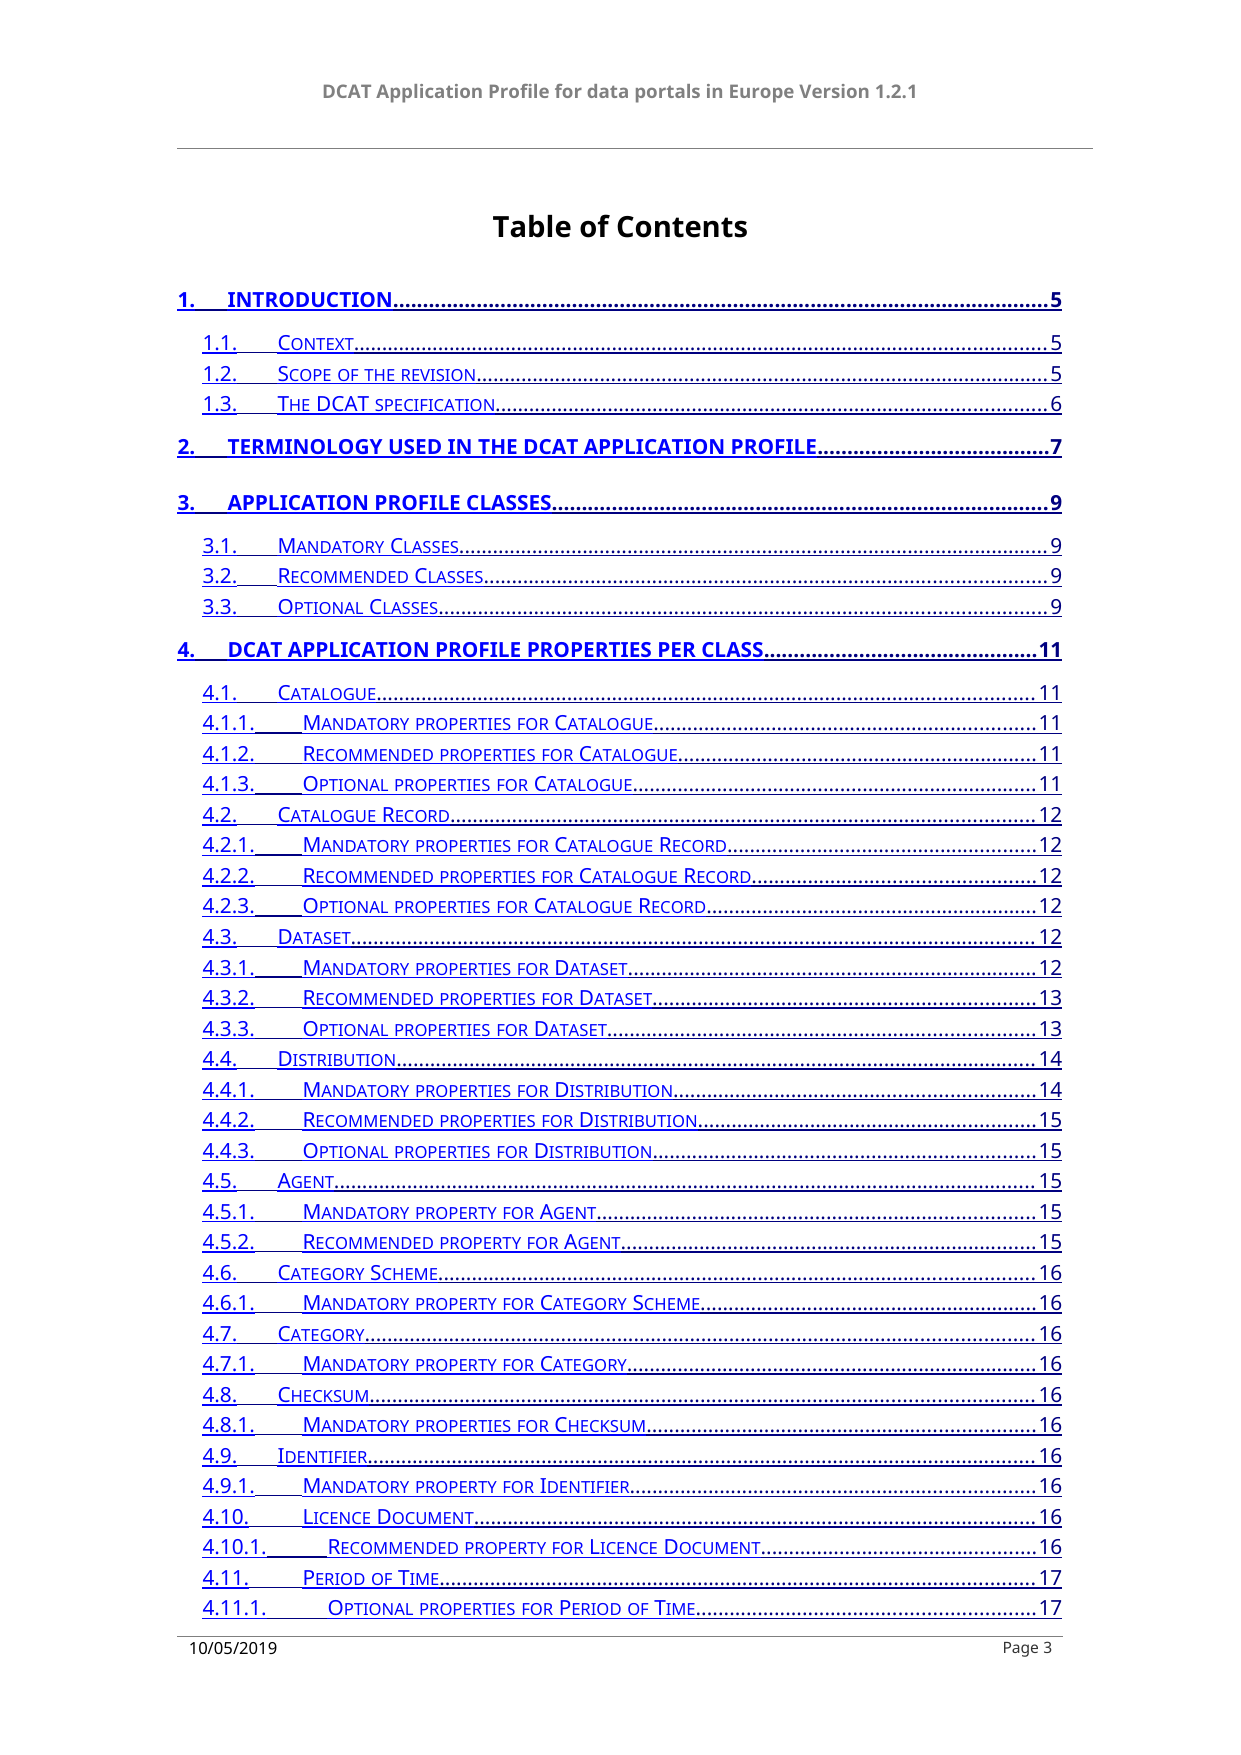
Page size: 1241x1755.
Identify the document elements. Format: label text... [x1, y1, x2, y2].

text 4.6.1. Mandatory property for Category Scheme 16 [202, 1286, 1063, 1317]
text 4.3. Dataset 12 [202, 920, 1063, 951]
text 1.2. Scope of the revision 5 [202, 357, 1063, 387]
text 4. DCAT Application Profile Properties per Class 11 [177, 633, 1063, 663]
text 3.2. Recommended Classes 9 [202, 559, 1063, 590]
text 4.3.1. Mandatory properties for Dataset 12 [202, 951, 1063, 981]
text 4.9. Identifier 16 [202, 1439, 1063, 1469]
text 4.4.2. Recommended properties for Distribution 15 [202, 1103, 1063, 1134]
text 4.5. Agent 15 [202, 1164, 1063, 1195]
text 4.1.3. Optional properties for Catalogue 11 [202, 767, 1063, 798]
text 4.4.3. Optional properties for Distribution 15 [202, 1134, 1063, 1164]
text 4.9.1. Mandatory property for Identifier 16 [202, 1469, 1063, 1500]
text 4.8.1. Mandatory properties for Checksum 16 [202, 1408, 1063, 1439]
text 4.11.1. Optional properties for Period of Time 17 [202, 1592, 1063, 1622]
text 4.8. Checksum 16 [202, 1378, 1063, 1408]
text 4.10. Licence Document 16 [202, 1500, 1063, 1531]
text 4.3.2. Recommended properties for Dataset 13 [202, 981, 1063, 1012]
subtitle Table of Contents [177, 206, 1063, 246]
text 3. Application Profile classes 9 [177, 486, 1063, 516]
text 4.3.3. Optional properties for Dataset 13 [202, 1012, 1063, 1042]
text 1. Introduction 5 [177, 283, 1063, 314]
text 1.3. The DCAT specification 6 [202, 387, 1063, 418]
text 4.2.3. Optional properties for Catalogue Record 12 [202, 889, 1063, 920]
text 4.4.1. Mandatory properties for Distribution 14 [202, 1073, 1063, 1103]
text 3.1. Mandatory Classes 9 [202, 529, 1063, 559]
text 4.7. Category 16 [202, 1317, 1063, 1347]
text 4.1.1. Mandatory properties for Catalogue 11 [202, 706, 1063, 737]
text 2. Terminology used in the DCAT Application Profile 7 [177, 430, 1063, 461]
text 4.5.1. Mandatory property for Agent 15 [202, 1195, 1063, 1225]
text 4.10.1. Recommended property for Licence Document 16 [202, 1531, 1063, 1561]
text 4.2.2. Recommended properties for Catalogue Record 12 [202, 859, 1063, 889]
text 4.4. Distribution 14 [202, 1042, 1063, 1073]
text 4.2. Catalogue Record 12 [202, 798, 1063, 828]
text 3.3. Optional Classes 9 [202, 590, 1063, 620]
text 4.6. Category Scheme 16 [202, 1256, 1063, 1286]
text 4.11. Period of Time 17 [202, 1561, 1063, 1592]
text 4.1.2. Recommended properties for Catalogue 11 [202, 737, 1063, 767]
text 4.5.2. Recommended property for Agent 15 [202, 1225, 1063, 1256]
text 4.2.1. Mandatory properties for Catalogue Record 12 [202, 828, 1063, 859]
text 1.1. Context 5 [202, 326, 1063, 357]
text 4.1. Catalogue 11 [202, 676, 1063, 706]
text 4.7.1. Mandatory property for Category 16 [202, 1347, 1063, 1378]
